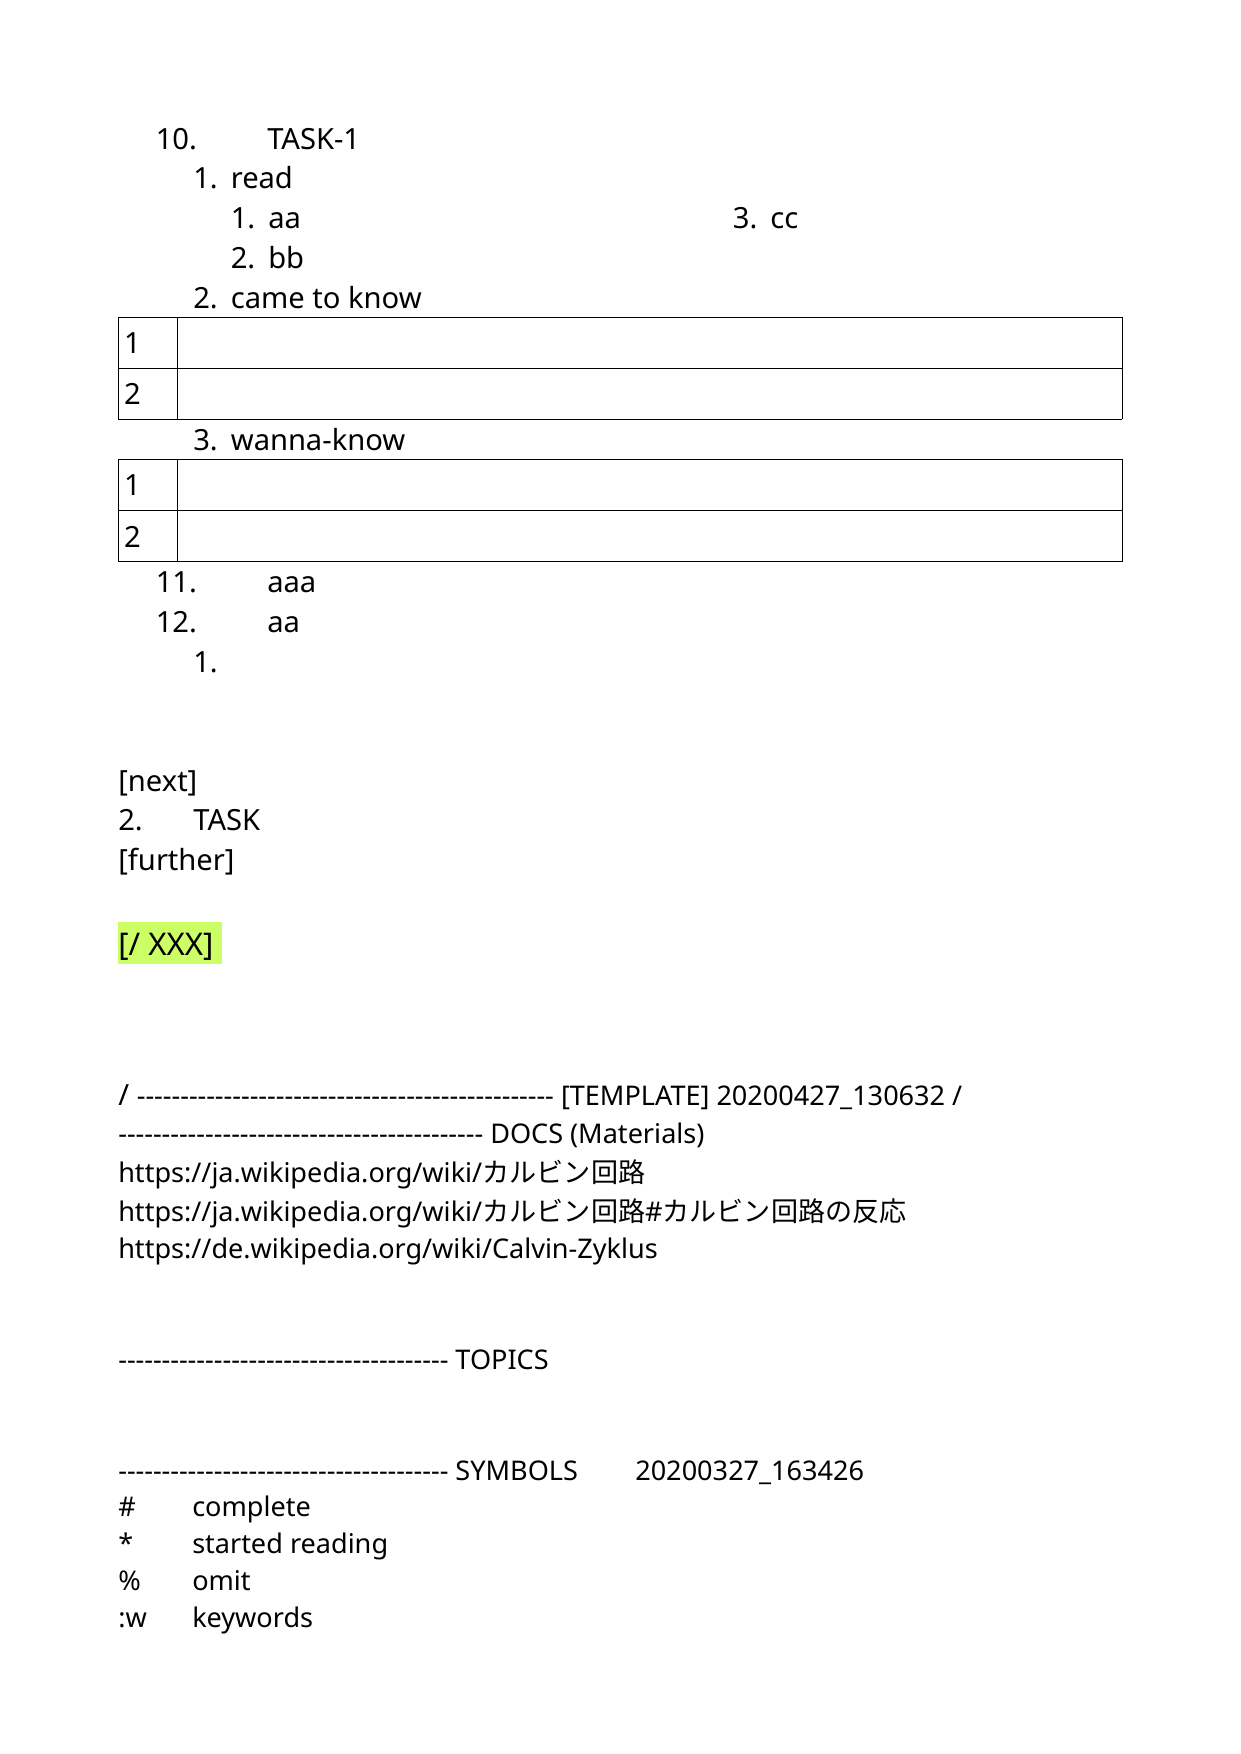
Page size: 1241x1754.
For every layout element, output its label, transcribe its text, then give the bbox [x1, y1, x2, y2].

text :w keywords [118, 1598, 1122, 1635]
table_header [178, 460, 1122, 510]
list cc [733, 197, 1122, 237]
list TASK-1 [156, 118, 1122, 158]
text -------------------------------------- SYMBOLS 20200327_163426 [118, 1451, 1122, 1488]
list read [193, 158, 1122, 197]
list aa [231, 197, 620, 237]
text [next] [118, 760, 1122, 799]
table_header 1 [119, 318, 177, 368]
text % omit [118, 1562, 1122, 1598]
text ------------------------------------------ DOCS (Materials) [118, 1114, 1122, 1151]
list bb [231, 237, 620, 277]
text / ------------------------------------------------ [TEMPLATE] 20200427_130632 / [118, 1074, 1122, 1114]
table_cell 2 [119, 511, 177, 561]
list came to know [193, 277, 1122, 317]
text https://ja.wikipedia.org/wiki/カルビン回路#カルビン回路の反応 [118, 1190, 1122, 1230]
table_cell [178, 511, 1122, 561]
text # complete [118, 1488, 1122, 1525]
text https://de.wikipedia.org/wiki/Calvin-Zyklus [118, 1230, 1122, 1267]
table_cell 2 [119, 369, 177, 419]
text * started reading [118, 1525, 1122, 1562]
list aaa [156, 562, 1122, 601]
table_header 1 [119, 460, 177, 510]
text -------------------------------------- TOPICS [118, 1340, 1122, 1377]
list wanna-know [193, 420, 1122, 459]
list aa [156, 601, 1122, 641]
text [/ XXX] [118, 879, 1122, 964]
table_header [178, 318, 1122, 368]
text https://ja.wikipedia.org/wiki/カルビン回路 [118, 1151, 1122, 1190]
text [further] [118, 839, 1122, 879]
table_cell [178, 369, 1122, 419]
list TASK [118, 799, 1122, 839]
